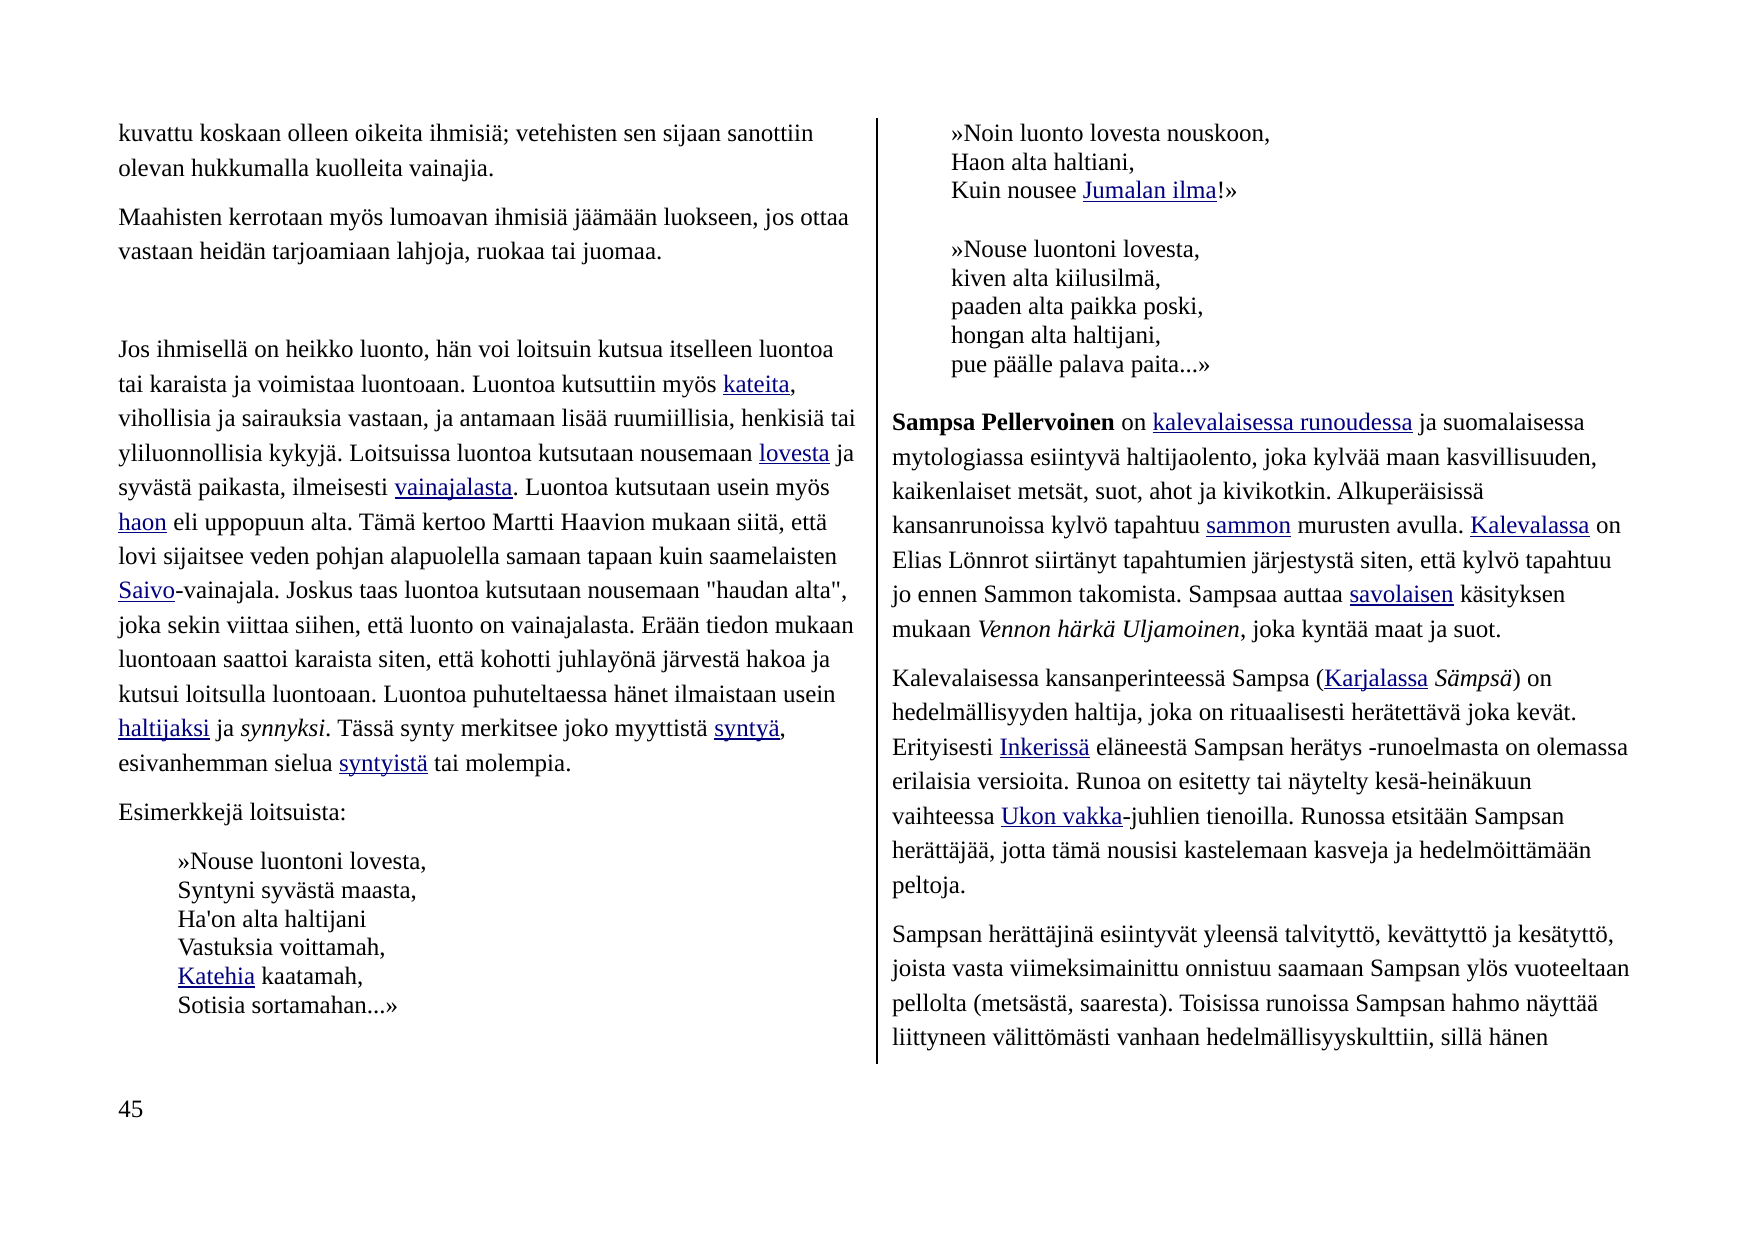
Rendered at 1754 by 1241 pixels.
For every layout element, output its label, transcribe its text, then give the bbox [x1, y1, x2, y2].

text Esimerkkejä loitsuista: [118, 797, 862, 826]
text Kalevalaisessa kansanperinteessä Sampsa (Karjalassa Sämpsä) on hedelmällisyyden haltija, joka on rituaalisesti herätettävä joka kevät. Erityisesti Inkerissä eläneestä Sampsan herätys -runoelmasta on olemassa erilaisia versioita. Runoa on esitetty tai näytelty kesä-heinäkuun vaihteessa Ukon vakka-juhlien tienoilla. Runossa etsitään Sampsan herättäjää, jotta tämä nousisi kastelemaan kasveja ja hedelmöittämään peltoja. [892, 663, 1635, 899]
text »Noin luonto lovesta nouskoon, Haon alta haltiani, Kuin nousee Jumalan ilma!» [951, 118, 1576, 204]
text Sampsa Pellervoinen on kalevalaisessa runoudessa ja suomalaisessa mytologiassa esiintyvä haltijaolento, joka kylvää maan kasvillisuuden, kaikenlaiset metsät, suot, ahot ja kivikotkin. Alkuperäisissä kansanrunoissa kylvö tapahtuu sammon murusten avulla. Kalevalassa on Elias Lönnrot siirtänyt tapahtumien järjestystä siten, että kylvö tapahtuu jo ennen Sammon takomista. Sampsaa auttaa savolaisen käsityksen mukaan Vennon härkä Uljamoinen, joka kyntää maat ja suot. [892, 407, 1635, 643]
text kuvattu koskaan olleen oikeita ihmisiä; vetehisten sen sijaan sanottiin olevan hukkumalla kuolleita vainajia. [118, 118, 862, 181]
text »Nouse luontoni lovesta, kiven alta kiilusilmä, paaden alta paikka poski, hongan alta haltijani, pue päälle palava paita...» [951, 234, 1576, 378]
text Jos ihmisellä on heikko luonto, hän voi loitsuin kutsua itselleen luontoa tai karaista ja voimistaa luontoaan. Luontoa kutsuttiin myös kateita, vihollisia ja sairauksia vastaan, ja antamaan lisää ruumiillisia, henkisiä tai yliluonnollisia kykyjä. Loitsuissa luontoa kutsutaan nousemaan lovesta ja syvästä paikasta, ilmeisesti vainajalasta. Luontoa kutsutaan usein myös haon eli uppopuun alta. Tämä kertoo Martti Haavion mukaan siitä, että lovi sijaitsee veden pohjan alapuolella samaan tapaan kuin saamelaisten Saivo-vainajala. Joskus taas luontoa kutsutaan nousemaan "haudan alta", joka sekin viittaa siihen, että luonto on vainajalasta. Erään tiedon mukaan luontoaan saattoi karaista siten, että kohotti juhlayönä järvestä hakoa ja kutsui loitsulla luontoaan. Luontoa puhuteltaessa hänet ilmaistaan usein haltijaksi ja synnyksi. Tässä synty merkitsee joko myyttistä syntyä, esivanhemman sielua syntyistä tai molempia. [118, 334, 862, 777]
text Sampsan herättäjinä esiintyvät yleensä talvityttö, kevättyttö ja kesätyttö, joista vasta viimeksimainittu onnistuu saamaan Sampsan ylös vuoteeltaan pellolta (metsästä, saaresta). Toisissa runoissa Sampsan hahmo näyttää liittyneen välittömästi vanhaan hedelmällisyyskulttiin, sillä hänen [892, 919, 1635, 1051]
text Maahisten kerrotaan myös lumoavan ihmisiä jäämään luokseen, jos ottaa vastaan heidän tarjoamiaan lahjoja, ruokaa tai juomaa. [118, 202, 862, 265]
text »Nouse luontoni lovesta, Syntyni syvästä maasta, Ha'on alta haltijani Vastuksia voittamah, Katehia kaatamah, Sotisia sortamahan...» [177, 846, 803, 1019]
